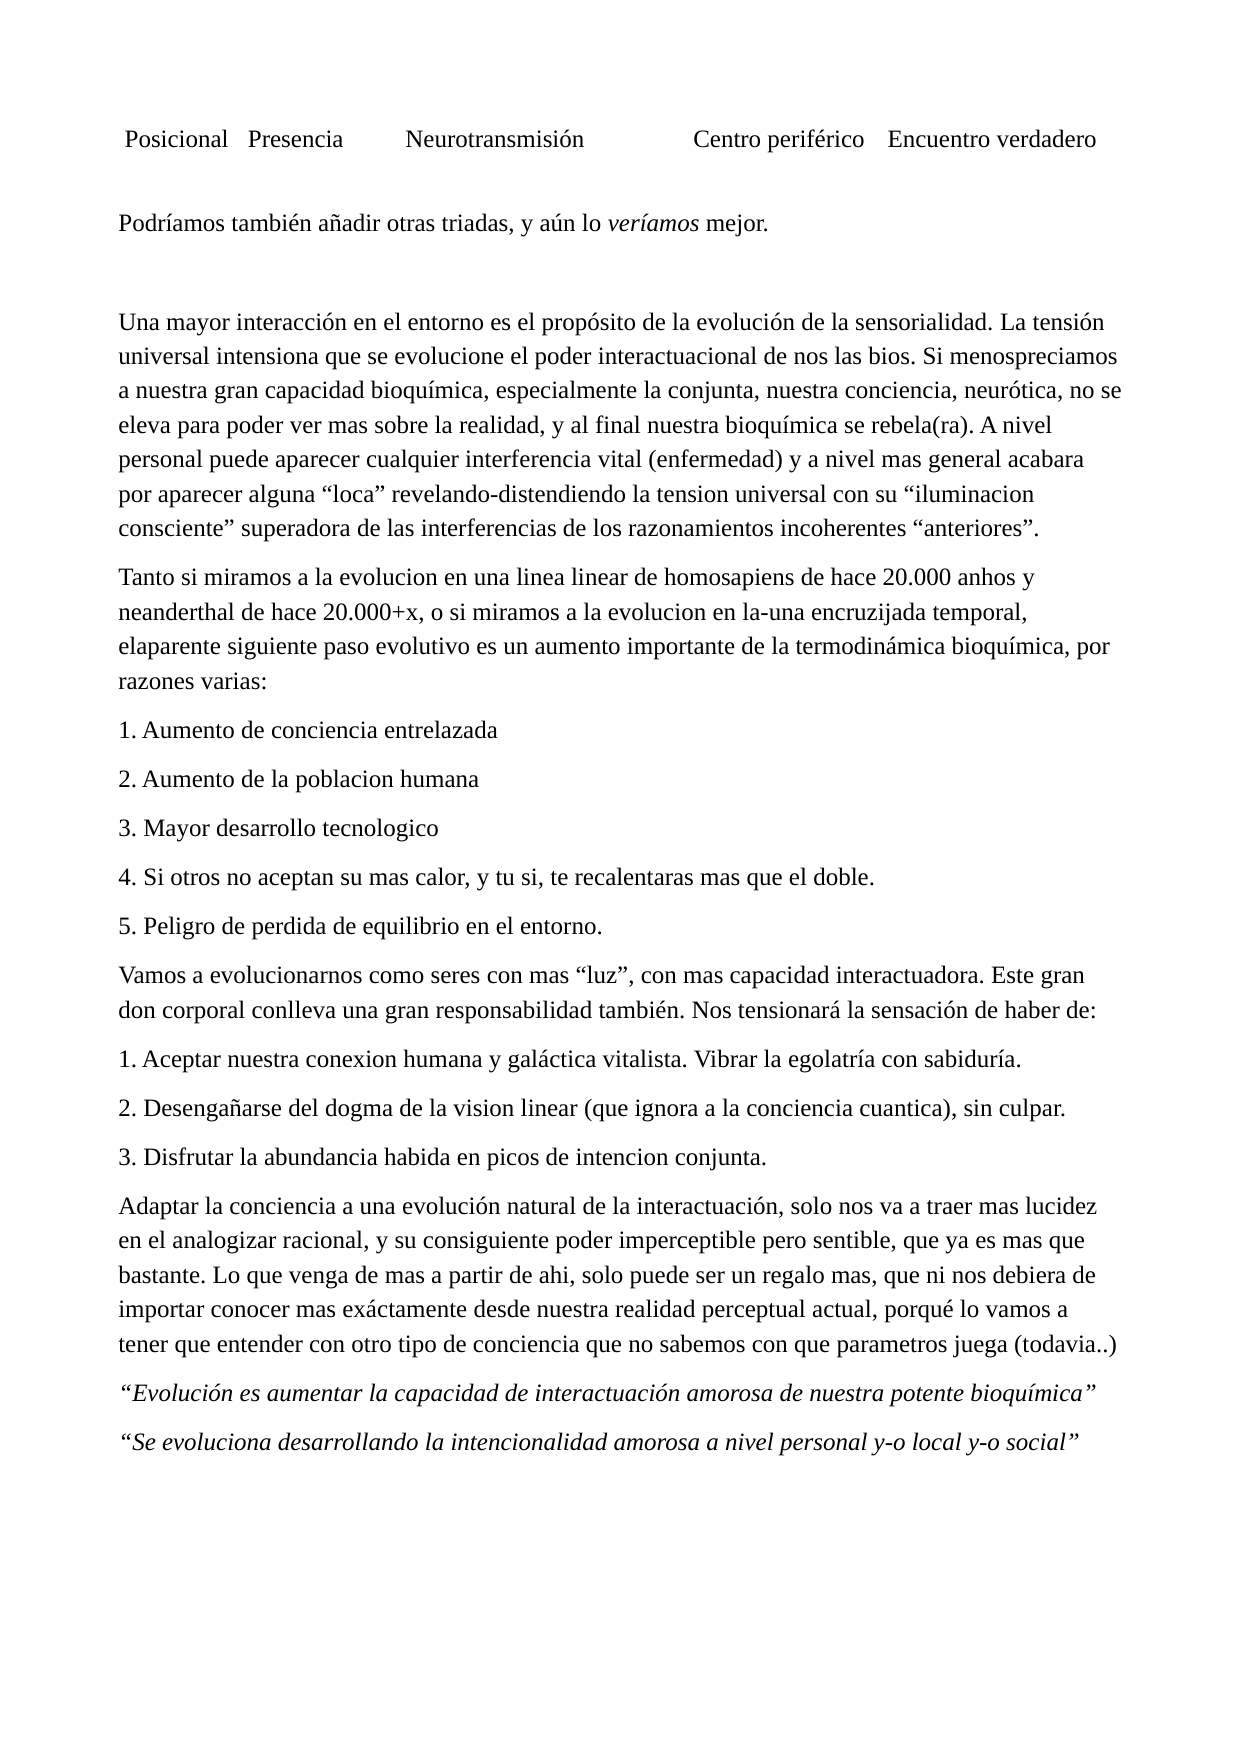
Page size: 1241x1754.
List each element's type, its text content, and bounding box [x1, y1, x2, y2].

text “Se evoluciona desarrollando la intencionalidad amorosa a nivel personal y-o local y-o social” [118, 1427, 1122, 1456]
table_cell Neurotransmisión [399, 118, 687, 159]
table_cell Presencia [241, 118, 399, 159]
text 5. Peligro de perdida de equilibrio en el entorno. [118, 911, 1122, 940]
text Una mayor interacción en el entorno es el propósito de la evolución de la sensorialidad. La tensión universal intensiona que se evolucione el poder interactuacional de nos las bios. Si menospreciamos a nuestra gran capacidad bioquímica, especialmente la conjunta, nuestra conciencia, neurótica, no se eleva para poder ver mas sobre la realidad, y al final nuestra bioquímica se rebela(ra). A nivel personal puede aparecer cualquier interferencia vital (enfermedad) y a nivel mas general acabara por aparecer alguna “loca” revelando-distendiendo la tension universal con su “iluminacion consciente” superadora de las interferencias de los razonamientos incoherentes “anteriores”. [118, 307, 1122, 542]
table_cell Centro periférico [687, 118, 881, 159]
text Adaptar la conciencia a una evolución natural de la interactuación, solo nos va a traer mas lucidez en el analogizar racional, y su consiguiente poder imperceptible pero sentible, que ya es mas que bastante. Lo que venga de mas a partir de ahi, solo puede ser un regalo mas, que ni nos debiera de importar conocer mas exáctamente desde nuestra realidad perceptual actual, porqué lo vamos a tener que entender con otro tipo de conciencia que no sabemos con que parametros juega (todavia..) [118, 1191, 1122, 1358]
table_cell Encuentro verdadero [881, 118, 1110, 159]
text Vamos a evolucionarnos como seres con mas “luz”, con mas capacidad interactuadora. Este gran don corporal conlleva una gran responsabilidad también. Nos tensionará la sensación de haber de: [118, 960, 1122, 1023]
text 4. Si otros no aceptan su mas calor, y tu si, te recalentaras mas que el doble. [118, 862, 1122, 891]
text Podríamos también añadir otras triadas, y aún lo veríamos mejor. [118, 208, 1122, 237]
table_cell Posicional [118, 118, 241, 159]
text 3. Mayor desarrollo tecnologico [118, 813, 1122, 842]
text 2. Aumento de la poblacion humana [118, 764, 1122, 793]
text 2. Desengañarse del dogma de la vision linear (que ignora a la conciencia cuantica), sin culpar. [118, 1093, 1122, 1122]
text “Evolución es aumentar la capacidad de interactuación amorosa de nuestra potente bioquímica” [118, 1378, 1122, 1407]
text 1. Aumento de conciencia entrelazada [118, 715, 1122, 744]
text 3. Disfrutar la abundancia habida en picos de intencion conjunta. [118, 1142, 1122, 1171]
text 1. Aceptar nuestra conexion humana y galáctica vitalista. Vibrar la egolatría con sabiduría. [118, 1044, 1122, 1073]
text Tanto si miramos a la evolucion en una linea linear de homosapiens de hace 20.000 anhos y neanderthal de hace 20.000+x, o si miramos a la evolucion en la-una encruzijada temporal, elaparente siguiente paso evolutivo es un aumento importante de la termodinámica bioquímica, por razones varias: [118, 562, 1122, 695]
